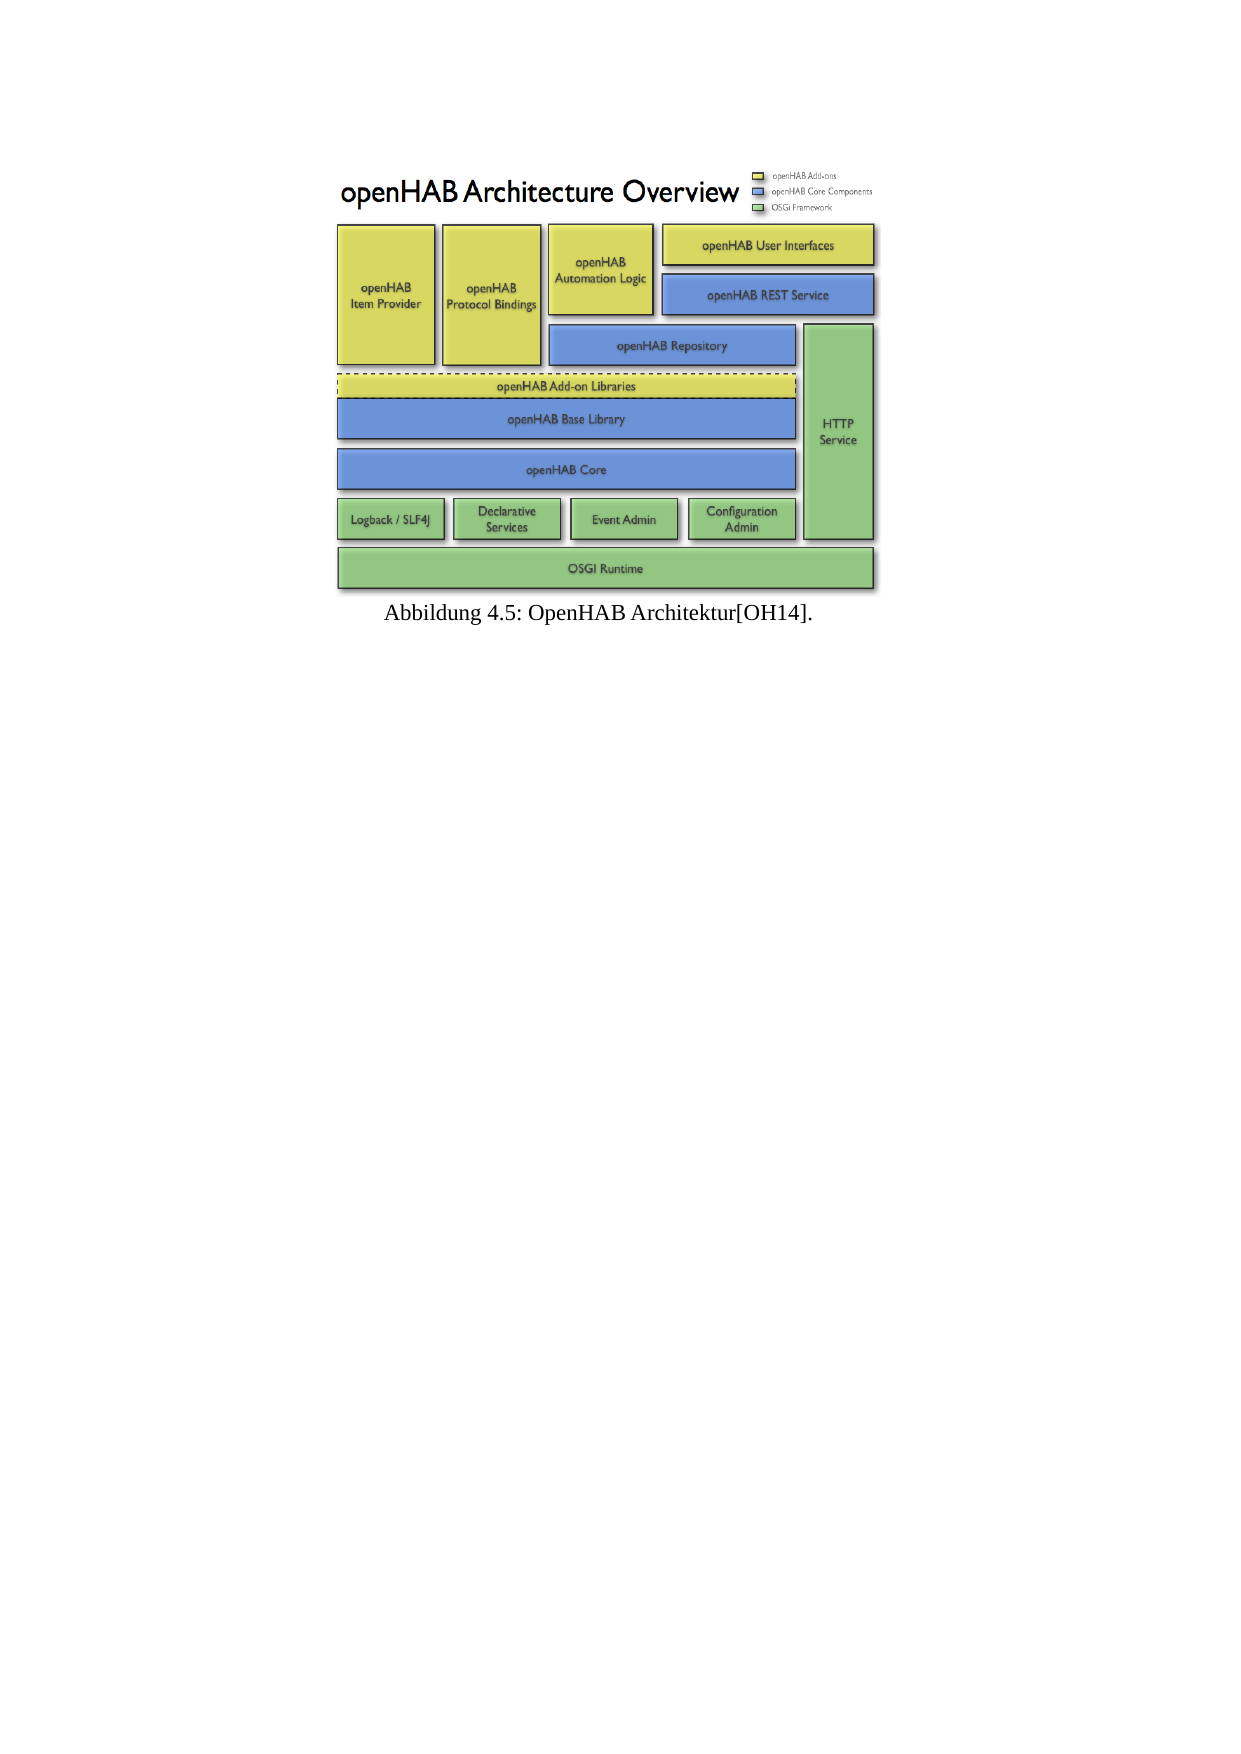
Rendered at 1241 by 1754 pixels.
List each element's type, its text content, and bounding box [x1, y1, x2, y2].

text Abbildung 4.5: OpenHAB Architektur[OH14]. [118, 147, 1078, 626]
picture [328, 166, 882, 597]
